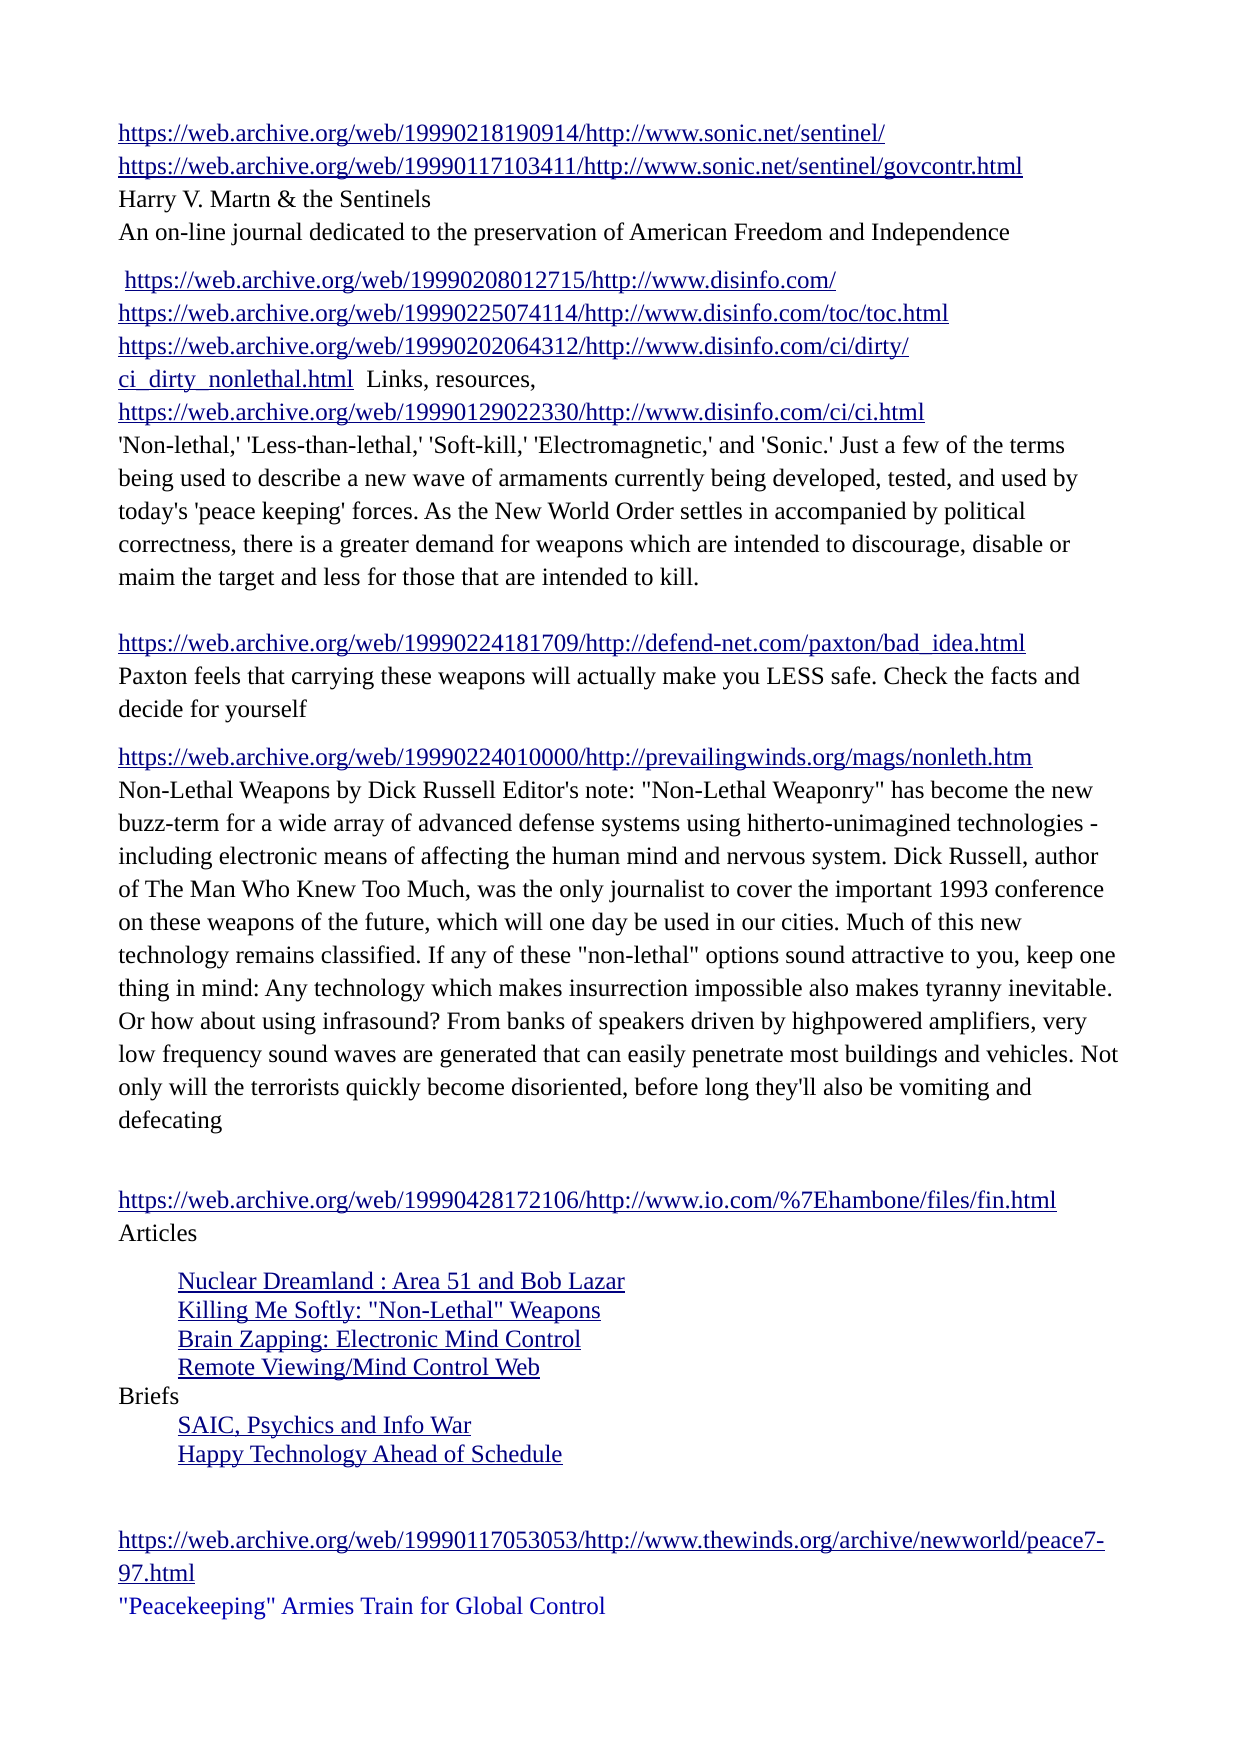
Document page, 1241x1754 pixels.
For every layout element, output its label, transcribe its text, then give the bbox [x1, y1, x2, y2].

list Killing Me Softly: "Non-Lethal" Weapons [177, 1295, 1122, 1324]
subtitle Briefs [118, 1381, 1122, 1410]
text https://web.archive.org/web/19990224010000/http://prevailingwinds.org/mags/nonleth.htm Non-Lethal Weapons by Dick Russell Editor's note: "Non-Lethal Weaponry" has become the new buzz-term for a wide array of advanced defense systems using hitherto-unimagined technologies - including electronic means of affecting the human mind and nervous system. Dick Russell, author of The Man Who Knew Too Much, was the only journalist to cover the important 1993 conference on these weapons of the future, which will one day be used in our cities. Much of this new technology remains classified. If any of these "non-lethal" options sound attractive to you, keep one thing in mind: Any technology which makes insurrection impossible also makes tyranny inevitable. Or how about using infrasound? From banks of speakers driven by highpowered amplifiers, very low frequency sound waves are generated that can easily penetrate most buildings and vehicles. Not only will the terrorists quickly become disoriented, before long they'll also be vomiting and defecating [118, 742, 1122, 1134]
text https://web.archive.org/web/19990117053053/http://www.thewinds.org/archive/newworld/peace7-97.html "Peacekeeping" Armies Train for Global Control [118, 1525, 1122, 1620]
text https://web.archive.org/web/19990218190914/http://www.sonic.net/sentinel/ https://web.archive.org/web/19990117103411/http://www.sonic.net/sentinel/govcontr.html Harry V. Martn & the Sentinels An on-line journal dedicated to the preservation of American Freedom and Independence [118, 118, 1122, 246]
list Brain Zapping: Electronic Mind Control [177, 1324, 1122, 1352]
list Happy Technology Ahead of Schedule [177, 1439, 1122, 1525]
list Remote Viewing/Mind Control Web [177, 1352, 1122, 1381]
text https://web.archive.org/web/19990208012715/http://www.disinfo.com/ https://web.archive.org/web/19990225074114/http://www.disinfo.com/toc/toc.html https://web.archive.org/web/19990202064312/http://www.disinfo.com/ci/dirty/ci_dirty_nonlethal.html Links, resources, https://web.archive.org/web/19990129022330/http://www.disinfo.com/ci/ci.html 'Non-lethal,' 'Less-than-lethal,' 'Soft-kill,' 'Electromagnetic,' and 'Sonic.' Just a few of the terms being used to describe a new wave of armaments currently being developed, tested, and used by today's 'peace keeping' forces. As the New World Order settles in accompanied by political correctness, there is a greater demand for weapons which are intended to discourage, disable or maim the target and less for those that are intended to kill. https://web.archive.org/web/19990224181709/http://defend-net.com/paxton/bad_idea.html Paxton feels that carrying these weapons will actually make you LESS safe. Check the facts and decide for yourself [118, 265, 1122, 723]
text https://web.archive.org/web/19990428172106/http://www.io.com/%7Ehambone/files/fin.html Articles [118, 1152, 1122, 1247]
list Nuclear Dreamland : Area 51 and Bob Lazar [177, 1266, 1122, 1295]
list SAIC, Psychics and Info War [177, 1410, 1122, 1439]
